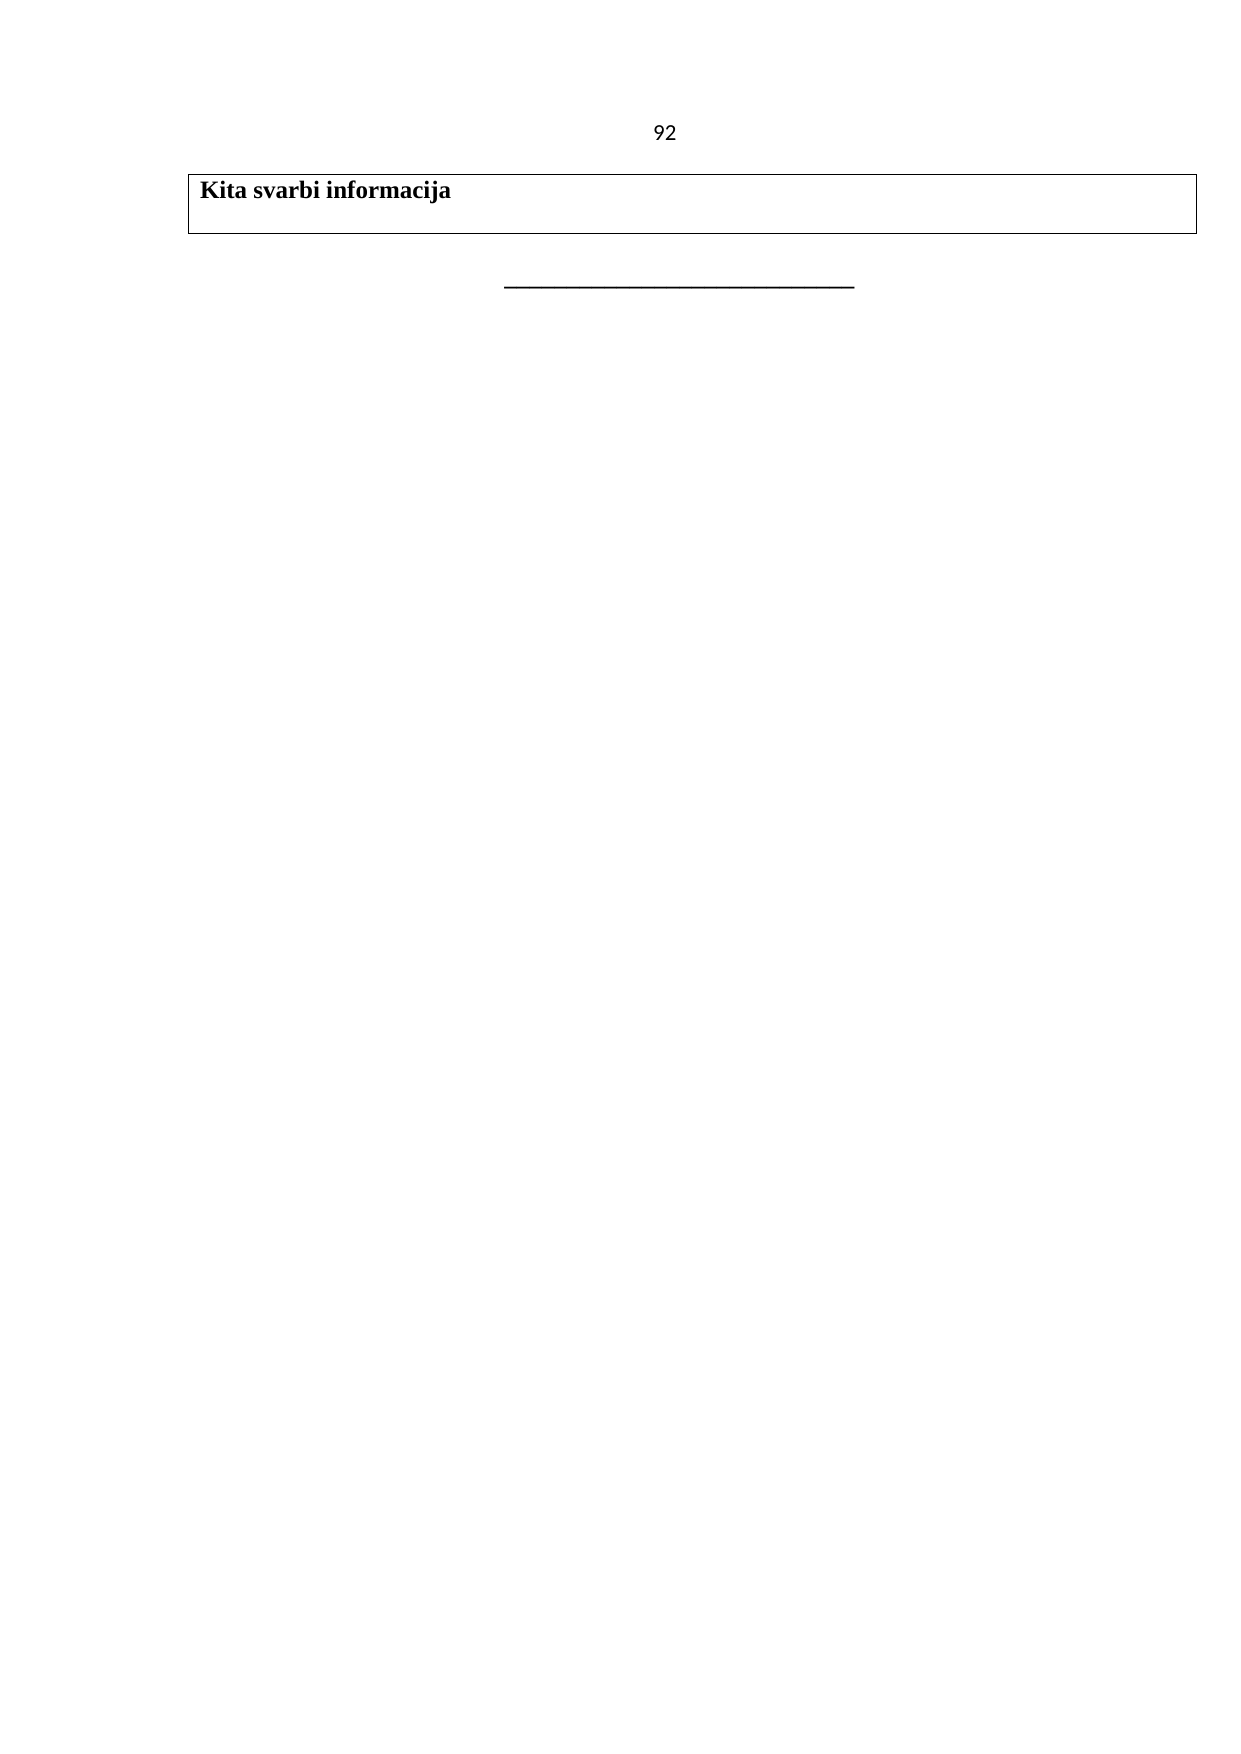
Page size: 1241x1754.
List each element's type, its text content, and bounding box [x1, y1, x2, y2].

text ____________________________ [177, 262, 1181, 291]
table_header Kita svarbi informacija [189, 175, 1196, 233]
